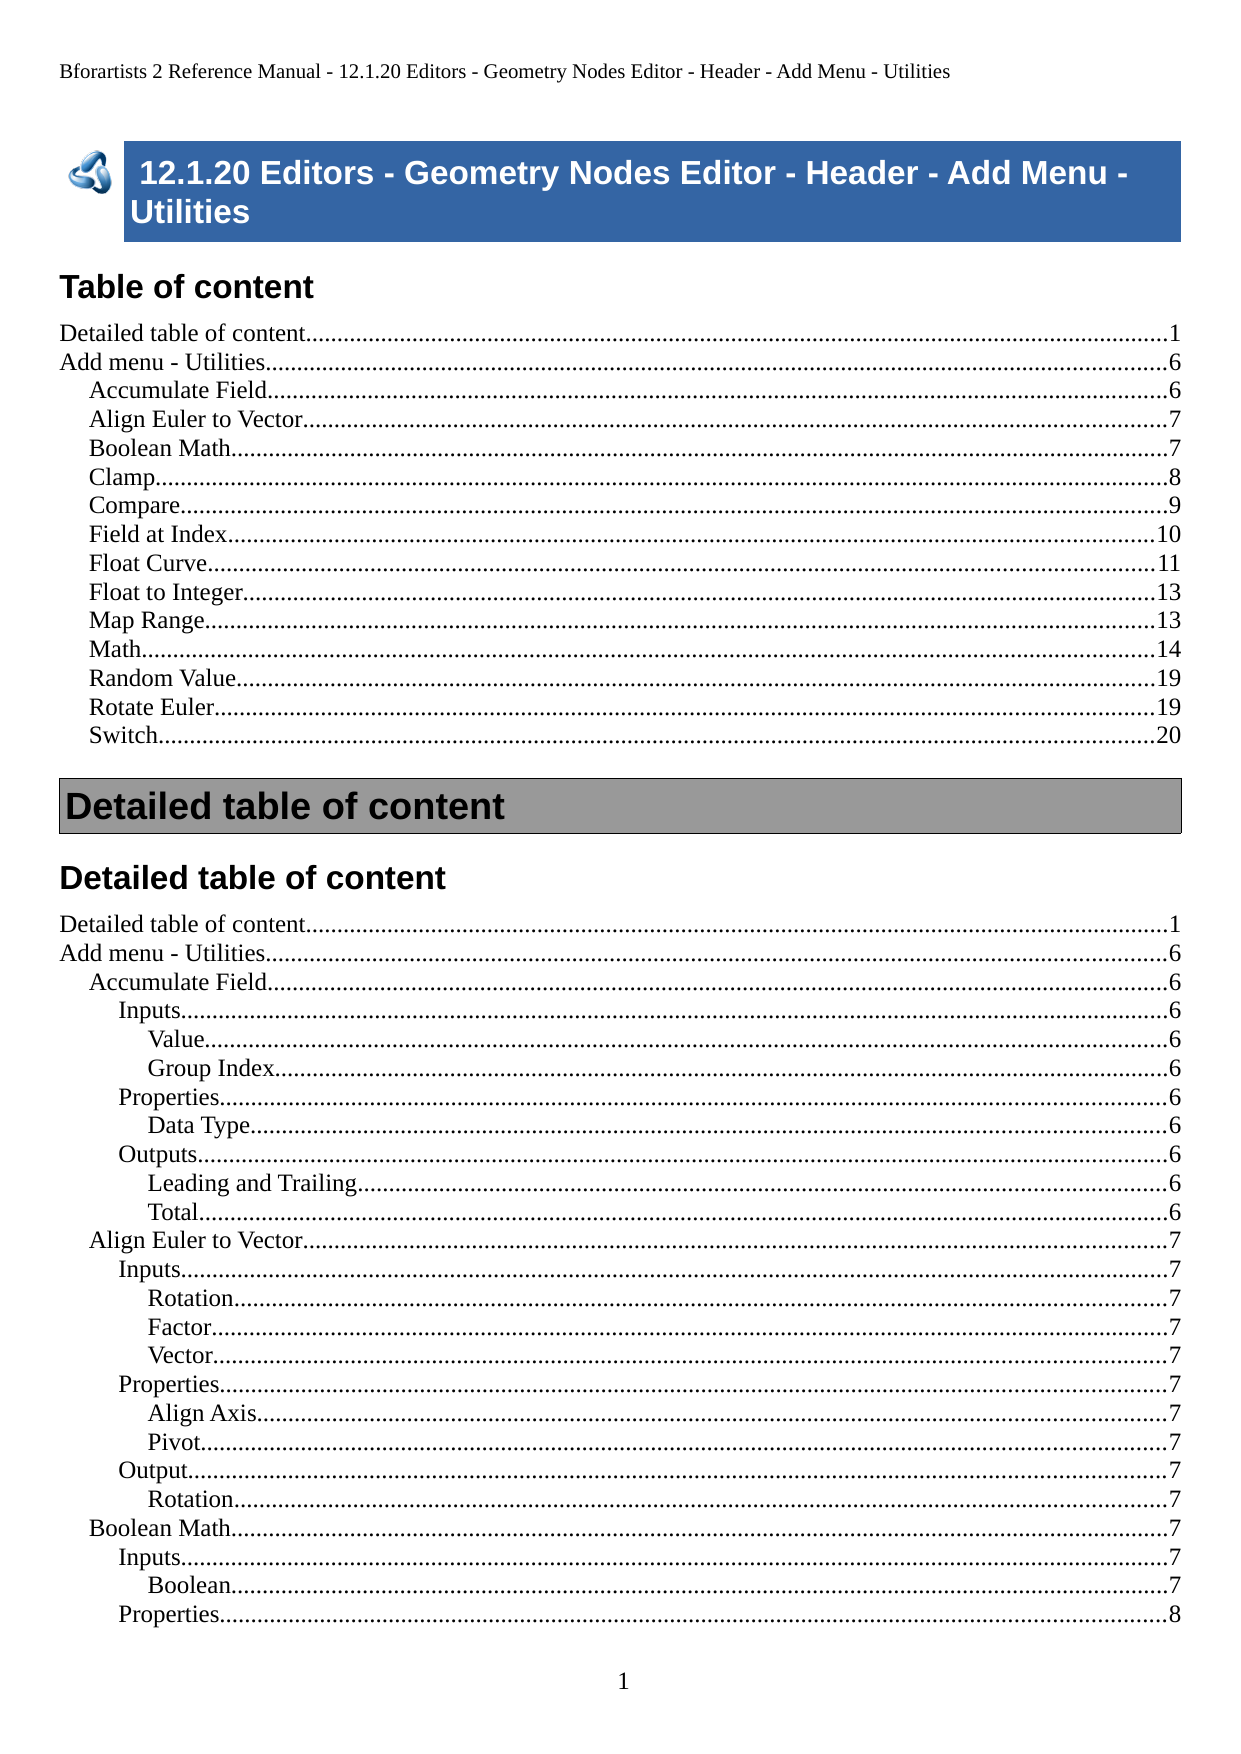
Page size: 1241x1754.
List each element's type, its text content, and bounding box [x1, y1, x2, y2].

text Switch 20 [88, 720, 1181, 749]
table_header [59, 141, 124, 242]
text Rotation 7 [147, 1484, 1181, 1513]
text Field at Index 10 [88, 519, 1181, 548]
text Rotation 7 [147, 1283, 1181, 1312]
text Accumulate Field 6 [88, 375, 1181, 404]
table_header Detailed table of content [60, 779, 1181, 833]
text Leading and Trailing 6 [147, 1168, 1181, 1197]
text Outputs 6 [118, 1139, 1181, 1168]
text Pivot 7 [147, 1427, 1181, 1455]
table_header 12.1.20 Editors - Geometry Nodes Editor - Header - Add Menu - Utilities [124, 141, 1181, 242]
text Float to Integer 13 [88, 577, 1181, 605]
text Align Euler to Vector 7 [88, 1225, 1181, 1254]
text Float Curve 11 [88, 548, 1181, 577]
text Vector 7 [147, 1340, 1181, 1369]
text Align Euler to Vector 7 [88, 404, 1181, 433]
text Math 14 [88, 634, 1181, 663]
text Total 6 [147, 1197, 1181, 1225]
text Value 6 [147, 1024, 1181, 1053]
text Inputs 6 [118, 995, 1181, 1024]
text Properties 6 [118, 1082, 1181, 1110]
text Boolean Math 7 [88, 433, 1181, 462]
text Data Type 6 [147, 1110, 1181, 1139]
subtitle Detailed table of content [59, 858, 1181, 897]
text Rotate Euler 19 [88, 692, 1181, 720]
text Properties 7 [118, 1369, 1181, 1398]
text Map Range 13 [88, 605, 1181, 634]
text Add menu - Utilities 6 [59, 938, 1181, 967]
text Group Index 6 [147, 1053, 1181, 1082]
text Inputs 7 [118, 1254, 1181, 1283]
text Inputs 7 [118, 1542, 1181, 1570]
text Compare 9 [88, 490, 1181, 519]
text Boolean 7 [147, 1570, 1181, 1599]
subtitle Table of content [59, 267, 1181, 305]
text Clamp 8 [88, 462, 1181, 490]
text Boolean Math 7 [88, 1513, 1181, 1542]
text Add menu - Utilities 6 [59, 347, 1181, 375]
text Factor 7 [147, 1312, 1181, 1340]
text Random Value 19 [88, 663, 1181, 692]
text Align Axis 7 [147, 1398, 1181, 1427]
text Detailed table of content 1 [59, 909, 1181, 938]
text Detailed table of content 1 [59, 318, 1181, 347]
text Properties 8 [118, 1599, 1181, 1628]
picture [65, 147, 114, 197]
text Accumulate Field 6 [88, 967, 1181, 995]
text Output 7 [118, 1455, 1181, 1484]
